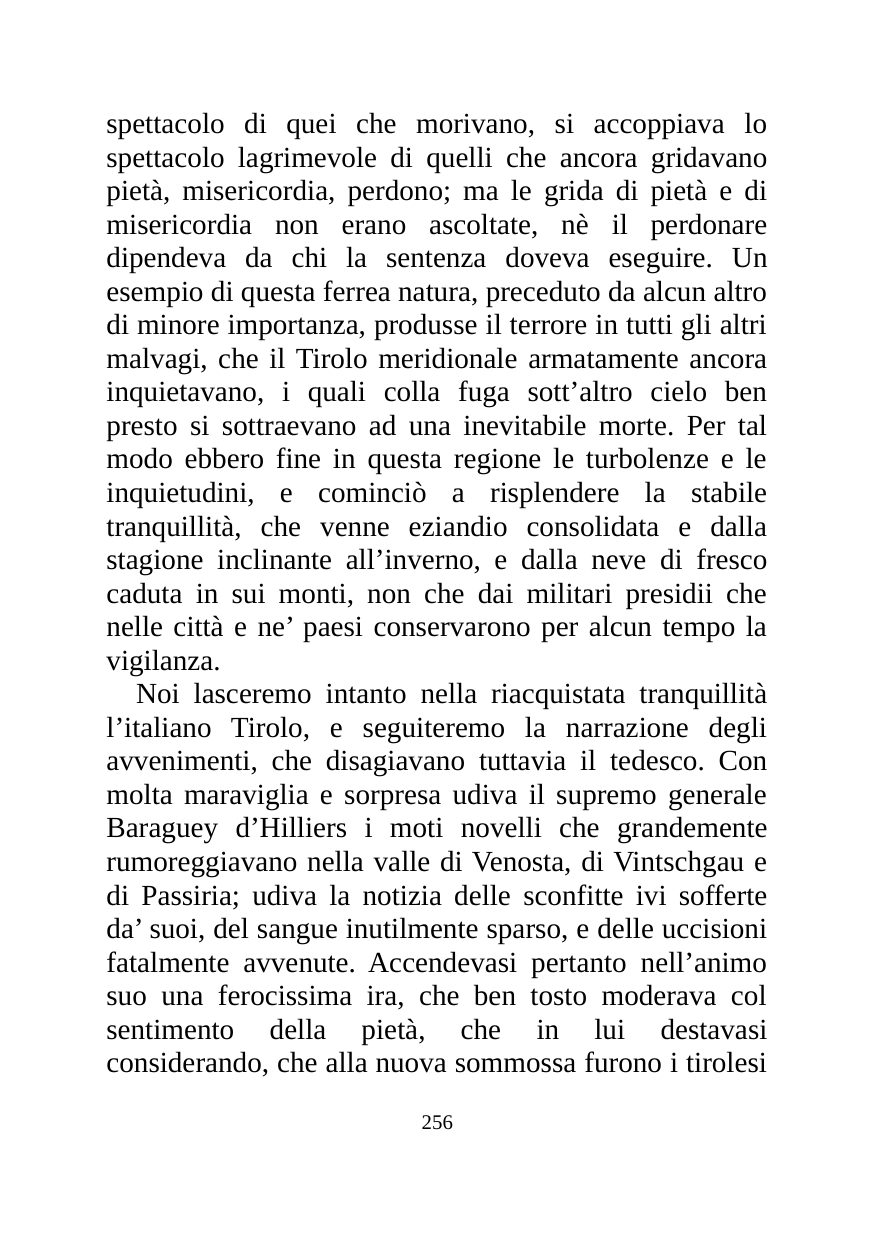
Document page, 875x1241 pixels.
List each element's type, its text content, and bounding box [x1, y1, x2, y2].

text spettacolo di quei che morivano, si accoppiava lo spettacolo lagrimevole di quelli che ancora gridavano pietà, misericordia, perdono; ma le grida di pietà e di misericordia non erano ascoltate, nè il perdonare dipendeva da chi la sentenza doveva eseguire. Un esempio di questa ferrea natura, preceduto da alcun altro di minore importanza, produsse il terrore in tutti gli altri malvagi, che il Tirolo meridionale armatamente ancora inquietavano, i quali colla fuga sott’altro cielo ben presto si sottraevano ad una inevitabile morte. Per tal modo ebbero fine in questa regione le turbolenze e le inquietudini, e cominciò a risplendere la stabile tranquillità, che venne eziandio consolidata e dalla stagione inclinante all’inverno, e dalla neve di fresco caduta in sui monti, non che dai militari presidii che nelle città e ne’ paesi conservarono per alcun tempo la vigilanza. [106, 106, 768, 676]
text Noi lasceremo intanto nella riacquistata tranquillità l’italiano Tirolo, e seguiteremo la narrazione degli avvenimenti, che disagiavano tuttavia il tedesco. Con molta maraviglia e sorpresa udiva il supremo generale Baraguey d’Hilliers i moti novelli che grandemente rumoreggiavano nella valle di Venosta, di Vintschgau e di Passiria; udiva la notizia delle sconfitte ivi sofferte da’ suoi, del sangue inutilmente sparso, e delle uccisioni fatalmente avvenute. Accendevasi pertanto nell’animo suo una ferocissima ira, che ben tosto moderava col sentimento della pietà, che in lui destavasi considerando, che alla nuova sommossa furono i tirolesi [106, 676, 768, 1079]
